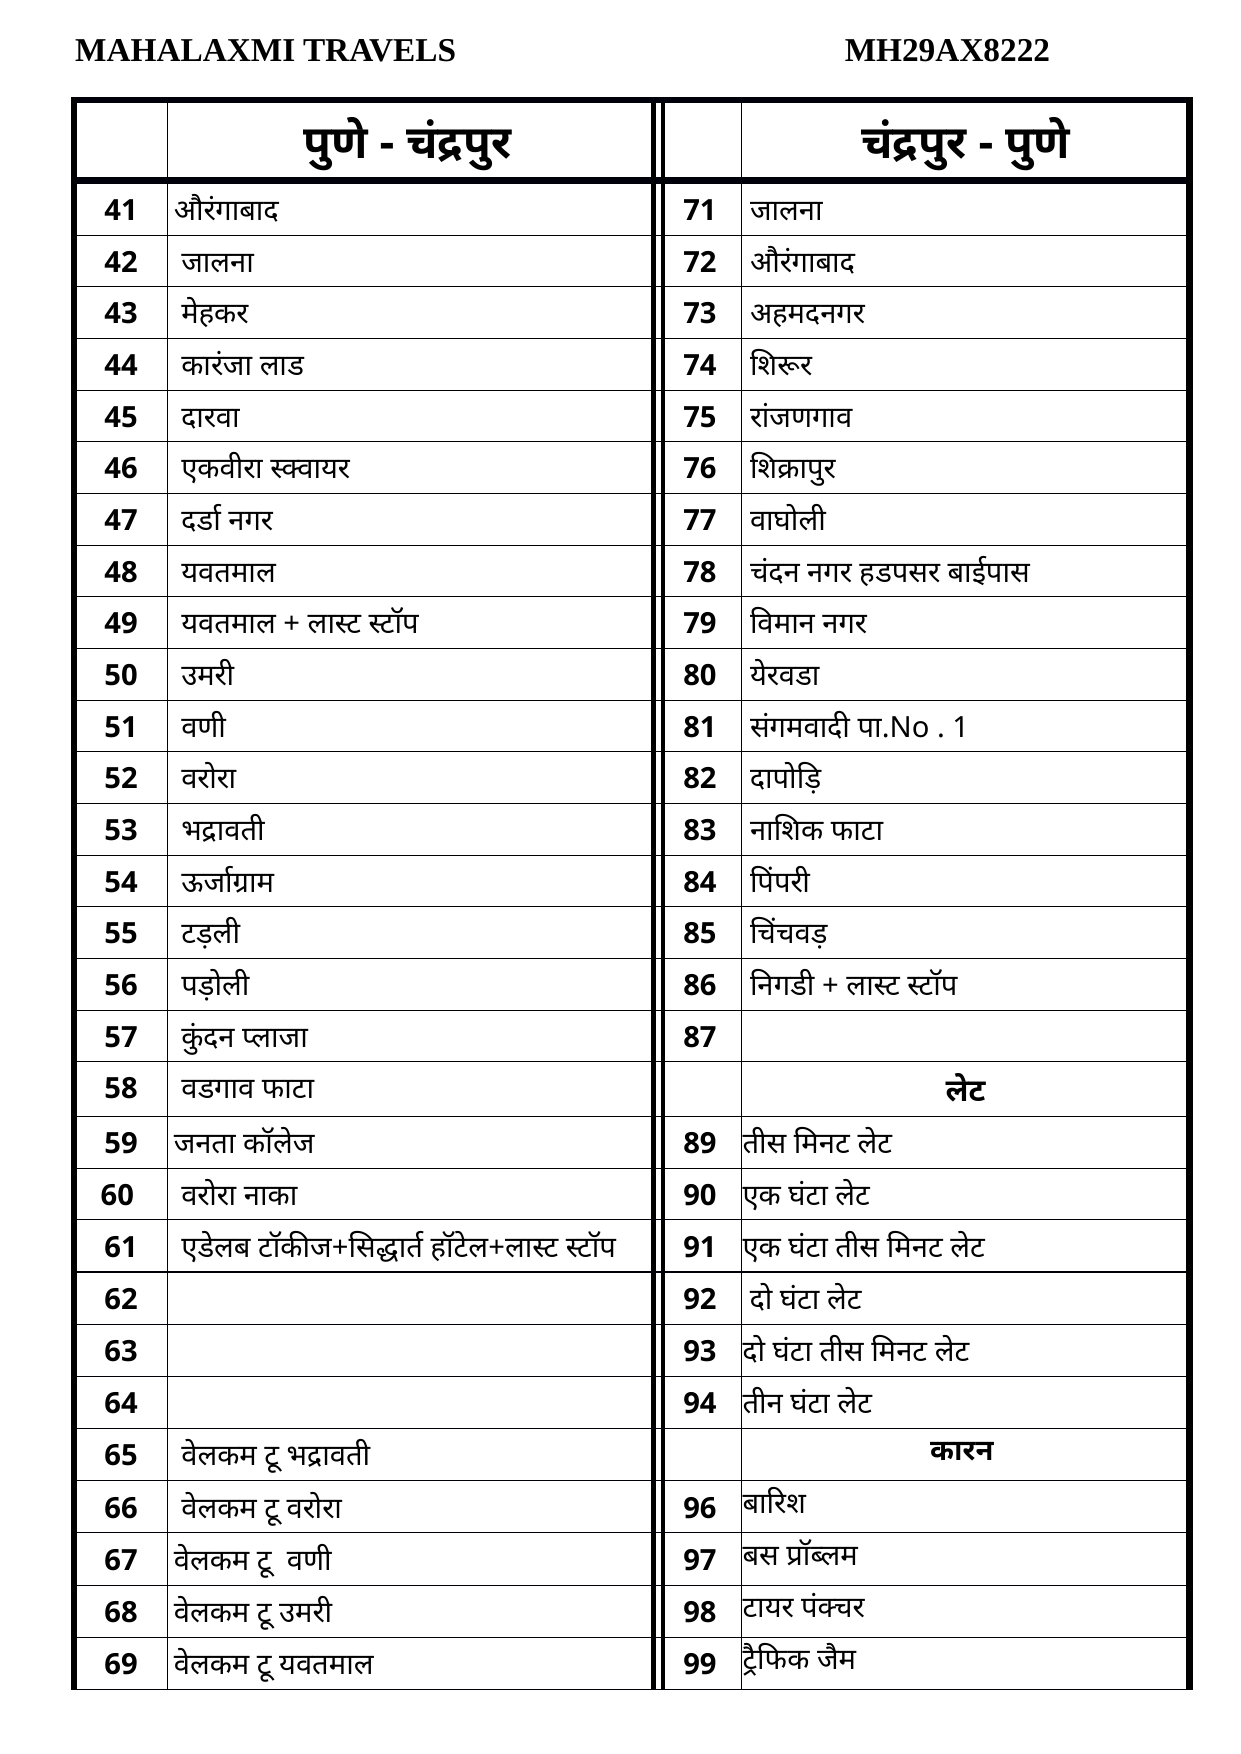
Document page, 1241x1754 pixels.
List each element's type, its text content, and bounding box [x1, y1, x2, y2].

table_cell 53 [77, 804, 167, 854]
table_cell तीन घंटा लेट [742, 1377, 1186, 1428]
table_cell 89 [665, 1117, 741, 1167]
table_cell 48 [77, 546, 167, 596]
table_cell 57 [77, 1011, 167, 1061]
table_cell वेलकम टू यवतमाल [168, 1638, 651, 1689]
table_cell लेट [742, 1062, 1186, 1116]
table_cell 68 [77, 1586, 167, 1637]
table_cell पिंपरी [742, 856, 1186, 906]
table_cell 65 [77, 1429, 167, 1480]
table_cell 78 [665, 546, 741, 596]
table_cell 74 [665, 339, 741, 389]
table_cell [742, 1011, 1186, 1061]
table_cell एडेलब टॉकीज+सिद्धार्त हॉटेल+लास्ट स्टॉप [168, 1220, 651, 1271]
table_cell 45 [77, 391, 167, 441]
table_cell दारवा [168, 391, 651, 441]
table_cell 41 [77, 184, 167, 234]
table_cell रांजणगाव [742, 391, 1186, 441]
table_cell 92 [665, 1273, 741, 1323]
table_header [77, 103, 167, 177]
table_cell एक घंटा लेट [742, 1169, 1186, 1219]
table_cell 94 [665, 1377, 741, 1428]
table_cell कारंजा लाड [168, 339, 651, 389]
table_cell वडगाव फाटा [168, 1062, 651, 1116]
table_cell तीस मिनट लेट [742, 1117, 1186, 1167]
table_cell वेलकम टू उमरी [168, 1586, 651, 1637]
table_cell 91 [665, 1220, 741, 1271]
table_cell दो घंटा तीस मिनट लेट [742, 1325, 1186, 1376]
table_cell 64 [77, 1377, 167, 1428]
table_cell ऊर्जाग्राम [168, 856, 651, 906]
table_cell 85 [665, 907, 741, 958]
table_cell औरंगाबाद [742, 236, 1186, 286]
table_cell उमरी [168, 649, 651, 699]
table_header पुणे - चंद्रपुर [168, 103, 651, 177]
table_cell 66 [77, 1481, 167, 1532]
table_cell 82 [665, 752, 741, 803]
table_cell वेलकम टू वणी [168, 1533, 651, 1584]
table_cell 99 [665, 1638, 741, 1689]
table_cell यवतमाल [168, 546, 651, 596]
table_cell वेलकम टू वरोरा [168, 1481, 651, 1532]
table_cell 42 [77, 236, 167, 286]
table_cell 43 [77, 287, 167, 338]
table_cell 67 [77, 1533, 167, 1584]
table_cell जालना [742, 184, 1186, 234]
table_cell 77 [665, 494, 741, 544]
table_cell 97 [665, 1533, 741, 1584]
table_cell 55 [77, 907, 167, 958]
table_cell 75 [665, 391, 741, 441]
table_cell 93 [665, 1325, 741, 1376]
table_cell चंदन नगर हडपसर बाईपास [742, 546, 1186, 596]
table_cell वाघोली [742, 494, 1186, 544]
table_cell 76 [665, 442, 741, 493]
table_cell 69 [77, 1638, 167, 1689]
table_cell 51 [77, 701, 167, 751]
table_cell 56 [77, 959, 167, 1009]
table_cell बारिश [742, 1481, 1186, 1532]
table_cell 90 [665, 1169, 741, 1219]
table_cell एक घंटा तीस मिनट लेट [742, 1220, 1186, 1271]
table_cell 46 [77, 442, 167, 493]
table_cell 61 [77, 1220, 167, 1271]
table_cell 84 [665, 856, 741, 906]
table_cell 80 [665, 649, 741, 699]
table_cell 79 [665, 597, 741, 648]
table_cell 63 [77, 1325, 167, 1376]
table_cell कुंदन प्लाजा [168, 1011, 651, 1061]
table_cell 44 [77, 339, 167, 389]
table_cell जालना [168, 236, 651, 286]
table_cell पड़ोली [168, 959, 651, 1009]
table_cell बस प्रॉब्लम [742, 1533, 1186, 1584]
table_cell वेलकम टू भद्रावती [168, 1429, 651, 1480]
table_cell वरोरा नाका [168, 1169, 651, 1219]
table_cell 52 [77, 752, 167, 803]
table_cell 83 [665, 804, 741, 854]
table_cell 87 [665, 1011, 741, 1061]
table_cell चिंचवड़ [742, 907, 1186, 958]
table_cell वणी [168, 701, 651, 751]
table_cell दो घंटा लेट [742, 1273, 1186, 1323]
table_cell 98 [665, 1586, 741, 1637]
table_cell 71 [665, 184, 741, 234]
table_cell [168, 1273, 651, 1323]
table_cell अहमदनगर [742, 287, 1186, 338]
table_cell विमान नगर [742, 597, 1186, 648]
table_cell [168, 1377, 651, 1428]
table_cell दापोड़ि [742, 752, 1186, 803]
table_cell 86 [665, 959, 741, 1009]
table_cell निगडी + लास्ट स्टॉप [742, 959, 1186, 1009]
table_cell 59 [77, 1117, 167, 1167]
table_cell यवतमाल + लास्ट स्टॉप [168, 597, 651, 648]
table_cell [168, 1325, 651, 1376]
table_cell 96 [665, 1481, 741, 1532]
table_cell जनता कॉलेज [168, 1117, 651, 1167]
table_cell येरवडा [742, 649, 1186, 699]
table_cell नाशिक फाटा [742, 804, 1186, 854]
table_cell टायर पंक्चर [742, 1586, 1186, 1637]
table_cell शिक्रापुर [742, 442, 1186, 493]
table_cell 58 [77, 1062, 167, 1116]
table_cell [665, 1429, 741, 1480]
table_cell ट्रैफिक जैम [742, 1638, 1186, 1689]
table_cell कारन [742, 1429, 1186, 1480]
table_cell 50 [77, 649, 167, 699]
table_cell संगमवादी पा.No . 1 [742, 701, 1186, 751]
table_header [665, 103, 741, 177]
table_cell 73 [665, 287, 741, 338]
table_cell दर्डा नगर [168, 494, 651, 544]
table_cell 62 [77, 1273, 167, 1323]
table_cell टड़ली [168, 907, 651, 958]
table_cell 47 [77, 494, 167, 544]
table_cell मेहकर [168, 287, 651, 338]
table_cell भद्रावती [168, 804, 651, 854]
table_cell औरंगाबाद [168, 184, 651, 234]
table_cell 49 [77, 597, 167, 648]
table_cell [665, 1062, 741, 1116]
table_cell 54 [77, 856, 167, 906]
table_cell 72 [665, 236, 741, 286]
table_header चंद्रपुर - पुणे [742, 103, 1186, 177]
table_cell 81 [665, 701, 741, 751]
table_cell 60 [77, 1169, 167, 1219]
table_cell एकवीरा स्क्वायर [168, 442, 651, 493]
table_cell शिरूर [742, 339, 1186, 389]
table_cell वरोरा [168, 752, 651, 803]
